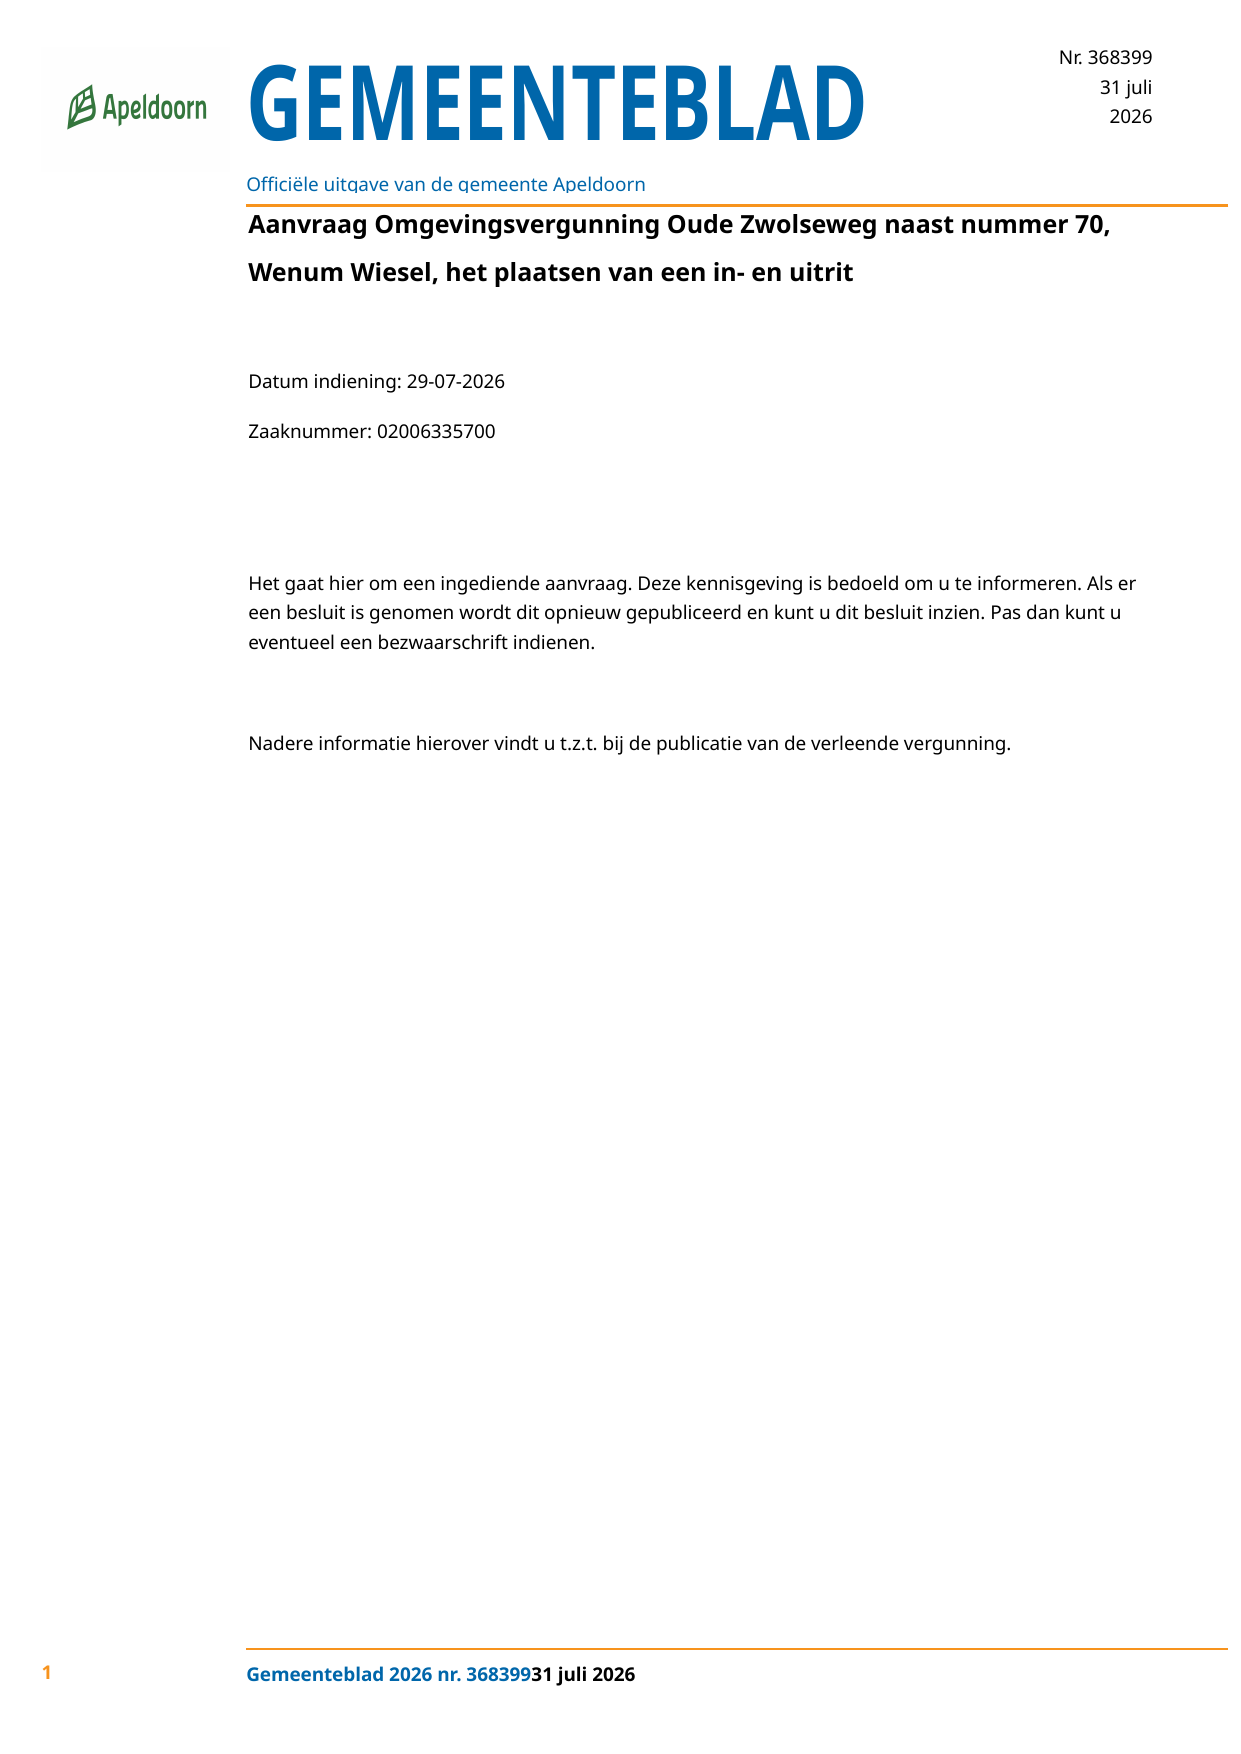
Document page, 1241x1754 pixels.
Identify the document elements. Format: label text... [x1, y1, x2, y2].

text Aanvraag Omgevingsvergunning Oude Zwolseweg naast nummer 70, Wenum Wiesel, het plaatsen van een in- en uitrit [248, 207, 1152, 288]
text Datum indiening: 29-07-2026 [248, 368, 1152, 394]
picture [41, 47, 231, 172]
text Nadere informatie hierover vindt u t.z.t. bij de publicatie van de verleende vergunning. [248, 730, 1152, 756]
text Het gaat hier om een ingediende aanvraag. Deze kennisgeving is bedoeld om u te informeren. Als er een besluit is genomen wordt dit opnieuw gepubliceerd en kunt u dit besluit inzien. Pas dan kunt u eventueel een bezwaarschrift indienen. [248, 570, 1152, 655]
text Zaaknummer: 02006335700 [248, 419, 1152, 444]
